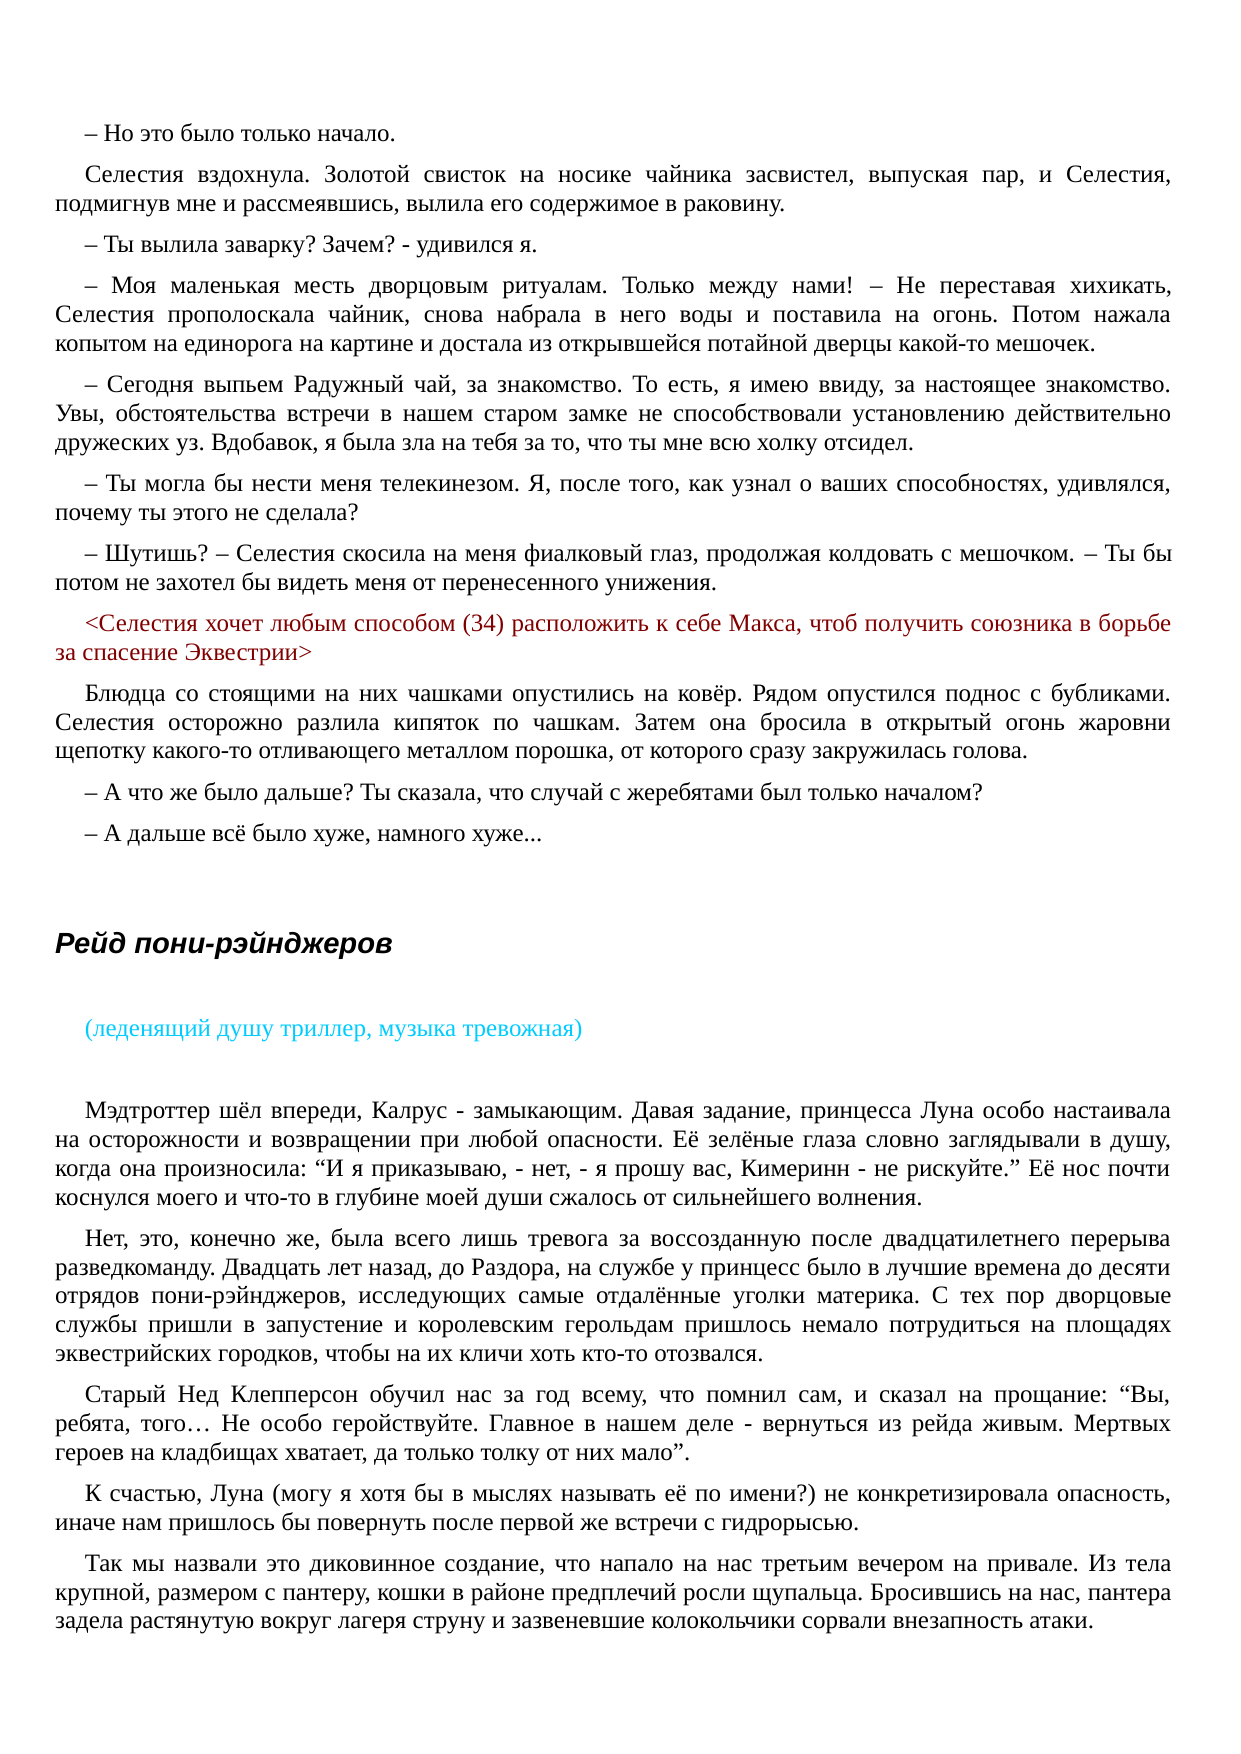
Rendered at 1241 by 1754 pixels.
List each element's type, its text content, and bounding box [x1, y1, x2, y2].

text <Селестия хочет любым способом (34) расположить к себе Макса, чтоб получить союзника в борьбе за спасение Эквестрии> [55, 608, 1172, 666]
text Нет, это, конечно же, была всего лишь тревога за воссозданную после двадцатилетнего перерыва разведкоманду. Двадцать лет назад, до Раздора, на службе у принцесс было в лучшие времена до десяти отрядов пони-рэйнджеров, исследующих самые отдалённые уголки материка. С тех пор дворцовые службы пришли в запустение и королевским герольдам пришлось немало потрудиться на площадях эквестрийских городков, чтобы на их кличи хоть кто-то отозвался. [55, 1223, 1172, 1367]
text Мэдтроттер шёл впереди, Калрус - замыкающим. Давая задание, принцесса Луна особо настаивала на осторожности и возвращении при любой опасности. Её зелёные глаза словно заглядывали в душу, когда она произносила: “И я приказываю, - нет, - я прошу вас, Кимеринн - не рискуйте.” Её нос почти коснулся моего и что-то в глубине моей души сжалось от сильнейшего волнения. [55, 1095, 1172, 1210]
text Старый Нед Клепперсон обучил нас за год всему, что помнил сам, и сказал на прощание: “Вы, ребята, того… Не особо геройствуйте. Главное в нашем деле - вернуться из рейда живым. Мертвых героев на кладбищах хватает, да только толку от них мало”. [55, 1379, 1172, 1465]
text – Сегодня выпьем Радужный чай, за знакомство. То есть, я имею ввиду, за настоящее знакомство. Увы, обстоятельства встречи в нашем старом замке не способствовали установлению действительно дружеских уз. Вдобавок, я была зла на тебя за то, что ты мне всю холку отсидел. [55, 369, 1172, 456]
text – Но это было только начало. [55, 118, 1172, 147]
subtitle Рейд пони-рэйнджеров [55, 926, 1172, 959]
text Так мы назвали это диковинное создание, что напало на нас третьим вечером на привале. Из тела крупной, размером с пантеру, кошки в районе предплечий росли щупальца. Бросившись на нас, пантера задела растянутую вокруг лагеря струну и зазвеневшие колокольчики сорвали внезапность атаки. [55, 1548, 1172, 1634]
text – Моя маленькая месть дворцовым ритуалам. Только между нами! – Не переставая хихикать, Селестия прополоскала чайник, снова набрала в него воды и поставила на огонь. Потом нажала копытом на единорога на картине и достала из открывшейся потайной дверцы какой-то мешочек. [55, 271, 1172, 357]
text Селестия вздохнула. Золотой свисток на носике чайника засвистел, выпуская пар, и Селестия, подмигнув мне и рассмеявшись, вылила его содержимое в раковину. [55, 159, 1172, 217]
text – Ты могла бы нести меня телекинезом. Я, после того, как узнал о ваших способностях, удивлялся, почему ты этого не сделала? [55, 468, 1172, 526]
text (леденящий душу триллер, музыка тревожная) [55, 1013, 1172, 1042]
text К счастью, Луна (могу я хотя бы в мыслях называть её по имени?) не конкретизировала опасность, иначе нам пришлось бы повернуть после первой же встречи с гидрорысью. [55, 1478, 1172, 1535]
text – Ты вылила заварку? Зачем? - удивился я. [55, 229, 1172, 258]
text – Шутишь? – Селестия скосила на меня фиалковый глаз, продолжая колдовать с мешочком. – Ты бы потом не захотел бы видеть меня от перенесенного унижения. [55, 538, 1172, 596]
text – А что же было дальше? Ты сказала, что случай с жеребятами был только началом? [55, 777, 1172, 806]
text Блюдца со стоящими на них чашками опустились на ковёр. Рядом опустился поднос с бубликами. Селестия осторожно разлила кипяток по чашкам. Затем она бросила в открытый огонь жаровни щепотку какого-то отливающего металлом порошка, от которого сразу закружилась голова. [55, 678, 1172, 764]
text – А дальше всё было хуже, намного хуже... [55, 818, 1172, 847]
